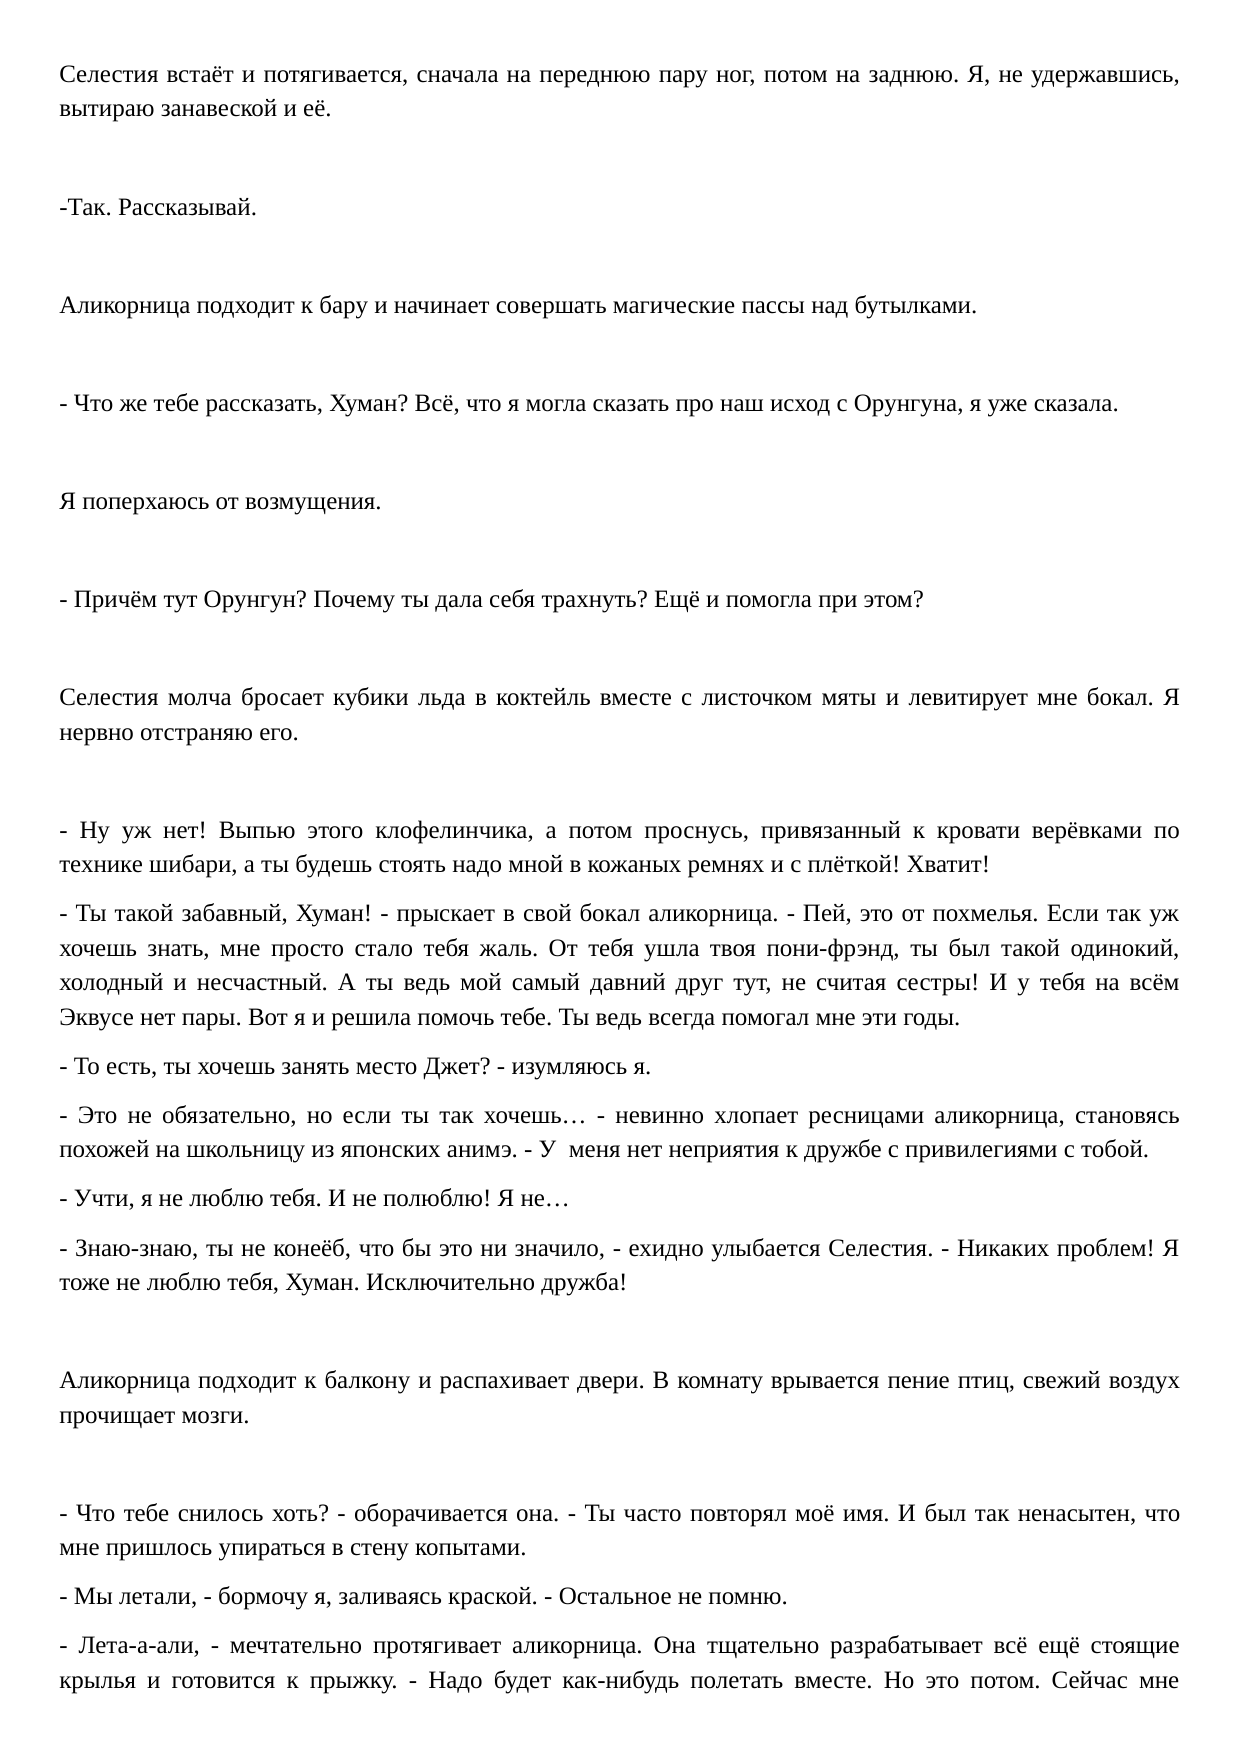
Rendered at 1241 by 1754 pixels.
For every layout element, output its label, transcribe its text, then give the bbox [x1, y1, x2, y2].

text - Мы летали, - бормочу я, заливаясь краской. - Остальное не помню. [59, 1581, 1181, 1610]
text - Что тебе снилось хоть? - оборачивается она. - Ты часто повторял моё имя. И был так ненасытен, что мне пришлось упираться в стену копытами. [59, 1498, 1181, 1561]
text - Ну уж нет! Выпью этого клофелинчика, а потом проснусь, привязанный к кровати верёвками по технике шибари, а ты будешь стоять надо мной в кожаных ремнях и с плёткой! Хватит! [59, 815, 1181, 878]
text Селестия молча бросает кубики льда в коктейль вместе с листочком мяты и левитирует мне бокал. Я нервно отстраняю его. [59, 682, 1181, 746]
text - Учти, я не люблю тебя. И не полюблю! Я не… [59, 1183, 1181, 1212]
text Аликорница подходит к бару и начинает совершать магические пассы над бутылками. [59, 290, 1181, 318]
text - Что же тебе рассказать, Хуман? Всё, что я могла сказать про наш исход с Орунгуна, я уже сказала. [59, 388, 1181, 417]
text - То есть, ты хочешь занять место Джет? - изумляюсь я. [59, 1051, 1181, 1080]
text -Так. Рассказывай. [59, 192, 1181, 220]
text - Знаю-знаю, ты не конеёб, что бы это ни значило, - ехидно улыбается Селестия. - Никаких проблем! Я тоже не люблю тебя, Хуман. Исключительно дружба! [59, 1233, 1181, 1296]
text Селестия встаёт и потягивается, сначала на переднюю пару ног, потом на заднюю. Я, не удержавшись, вытираю занавеской и её. [59, 59, 1181, 122]
text - Лета-а-али, - мечтательно протягивает аликорница. Она тщательно разрабатывает всё ещё стоящие крылья и готовится к прыжку. - Надо будет как-нибудь полетать вместе. Но это потом. Сейчас мне [59, 1630, 1181, 1694]
text - Ты такой забавный, Хуман! - прыскает в свой бокал аликорница. - Пей, это от похмелья. Если так уж хочешь знать, мне просто стало тебя жаль. От тебя ушла твоя пони-фрэнд, ты был такой одинокий, холодный и несчастный. А ты ведь мой самый давний друг тут, не считая сестры! И у тебя на всём Эквусе нет пары. Вот я и решила помочь тебе. Ты ведь всегда помогал мне эти годы. [59, 898, 1181, 1031]
text - Это не обязательно, но если ты так хочешь… - невинно хлопает ресницами аликорница, становясь похожей на школьницу из японских анимэ. - У меня нет неприятия к дружбе с привилегиями с тобой. [59, 1100, 1181, 1163]
text Я поперхаюсь от возмущения. [59, 486, 1181, 515]
text - Причём тут Орунгун? Почему ты дала себя трахнуть? Ещё и помогла при этом? [59, 584, 1181, 613]
text Аликорница подходит к балкону и распахивает двери. В комнату врывается пение птиц, свежий воздух прочищает мозги. [59, 1365, 1181, 1428]
